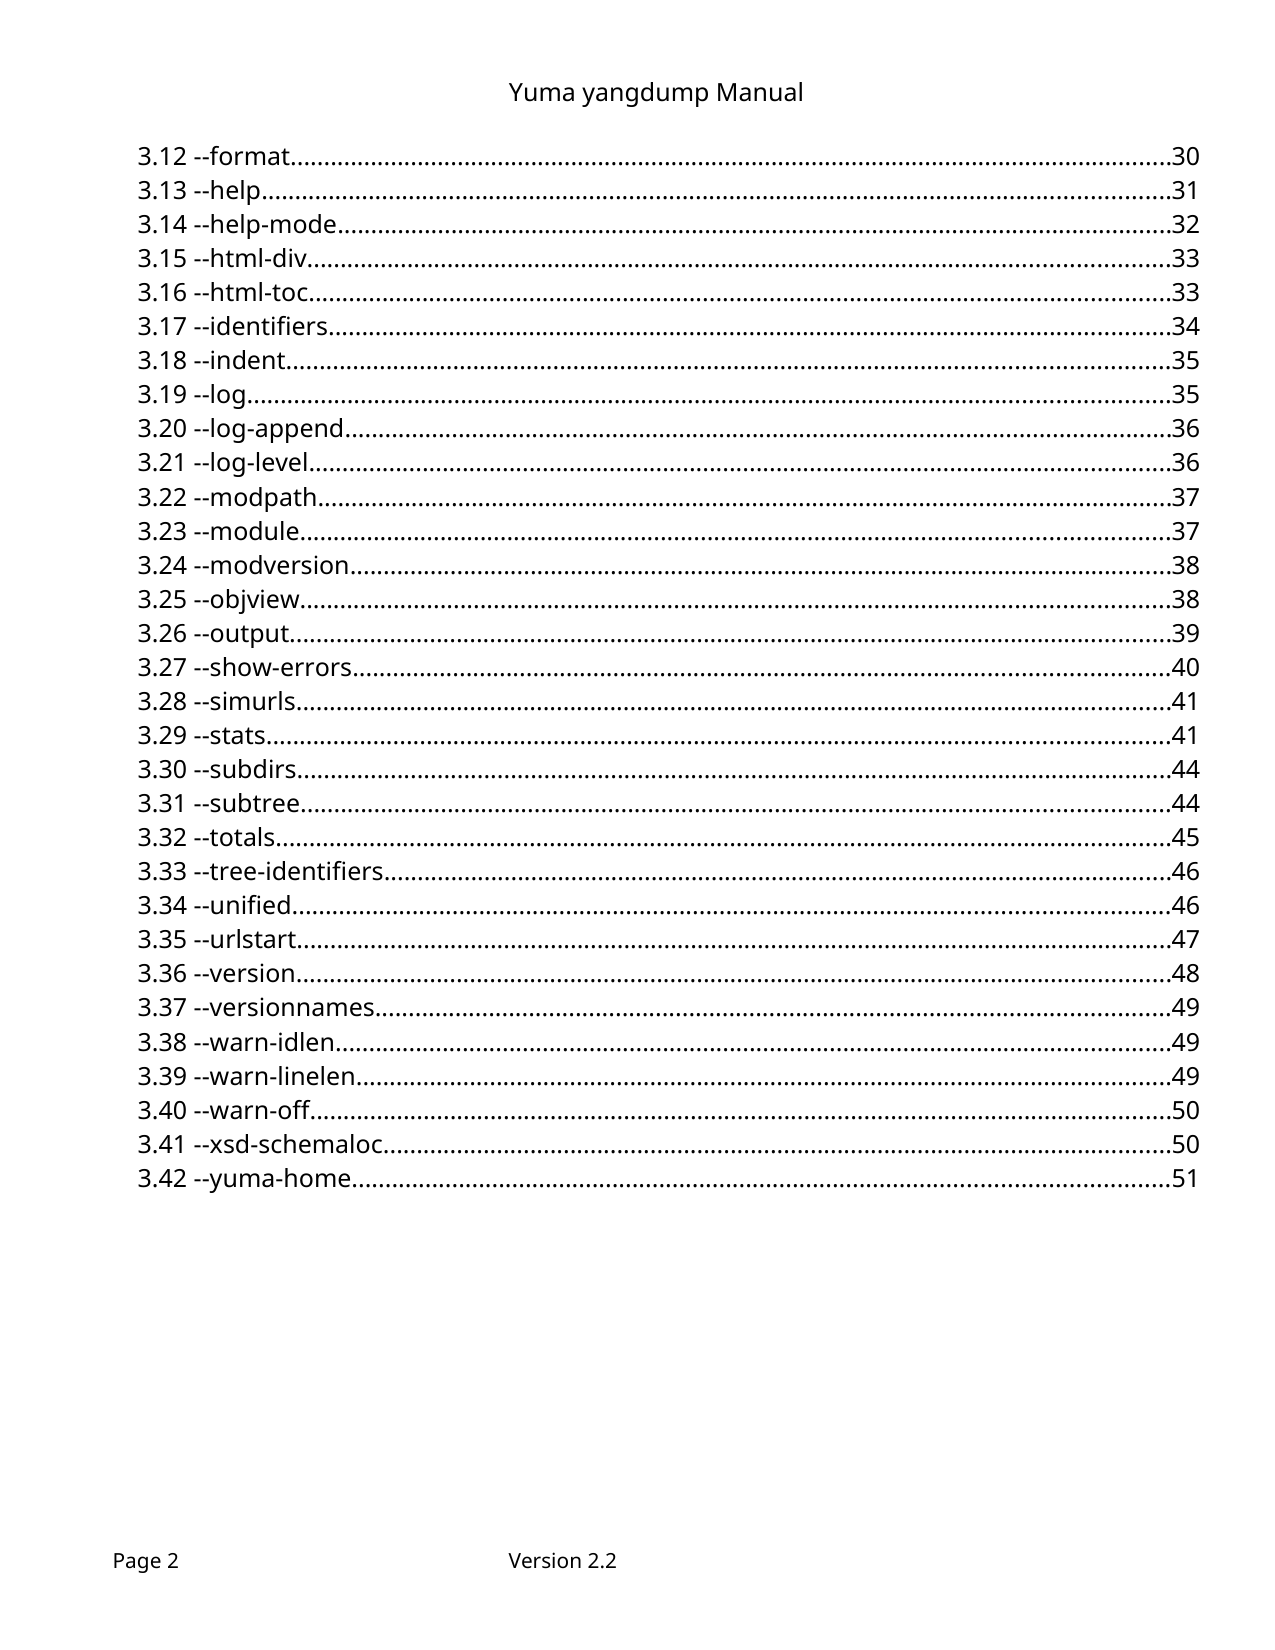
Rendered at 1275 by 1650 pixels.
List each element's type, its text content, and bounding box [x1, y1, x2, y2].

text 3.38 --warn-idlen 49 [137, 1024, 1200, 1058]
text 3.16 --html-toc 33 [137, 275, 1200, 309]
text 3.25 --objview 38 [137, 581, 1200, 615]
text 3.18 --indent 35 [137, 343, 1200, 377]
text 3.28 --simurls 41 [137, 683, 1200, 718]
text 3.12 --format 30 [137, 138, 1200, 173]
text 3.37 --versionnames 49 [137, 990, 1200, 1024]
text 3.15 --html-div 33 [137, 241, 1200, 275]
text 3.41 --xsd-schemaloc 50 [137, 1126, 1200, 1160]
text 3.29 --stats 41 [137, 718, 1200, 752]
text 3.40 --warn-off 50 [137, 1092, 1200, 1126]
text 3.13 --help 31 [137, 173, 1200, 207]
text 3.20 --log-append 36 [137, 411, 1200, 445]
text 3.23 --module 37 [137, 513, 1200, 547]
text 3.39 --warn-linelen 49 [137, 1058, 1200, 1092]
text 3.36 --version 48 [137, 956, 1200, 990]
text 3.22 --modpath 37 [137, 479, 1200, 513]
text 3.21 --log-level 36 [137, 445, 1200, 479]
text 3.35 --urlstart 47 [137, 922, 1200, 956]
text 3.14 --help-mode 32 [137, 207, 1200, 241]
text 3.33 --tree-identifiers 46 [137, 854, 1200, 888]
text 3.30 --subdirs 44 [137, 752, 1200, 786]
text 3.32 --totals 45 [137, 820, 1200, 854]
text 3.31 --subtree 44 [137, 786, 1200, 820]
text 3.42 --yuma-home 51 [137, 1160, 1200, 1194]
text 3.24 --modversion 38 [137, 547, 1200, 581]
text 3.26 --output 39 [137, 615, 1200, 649]
text 3.19 --log 35 [137, 377, 1200, 411]
text 3.27 --show-errors 40 [137, 649, 1200, 683]
text 3.34 --unified 46 [137, 888, 1200, 922]
text 3.17 --identifiers 34 [137, 309, 1200, 343]
